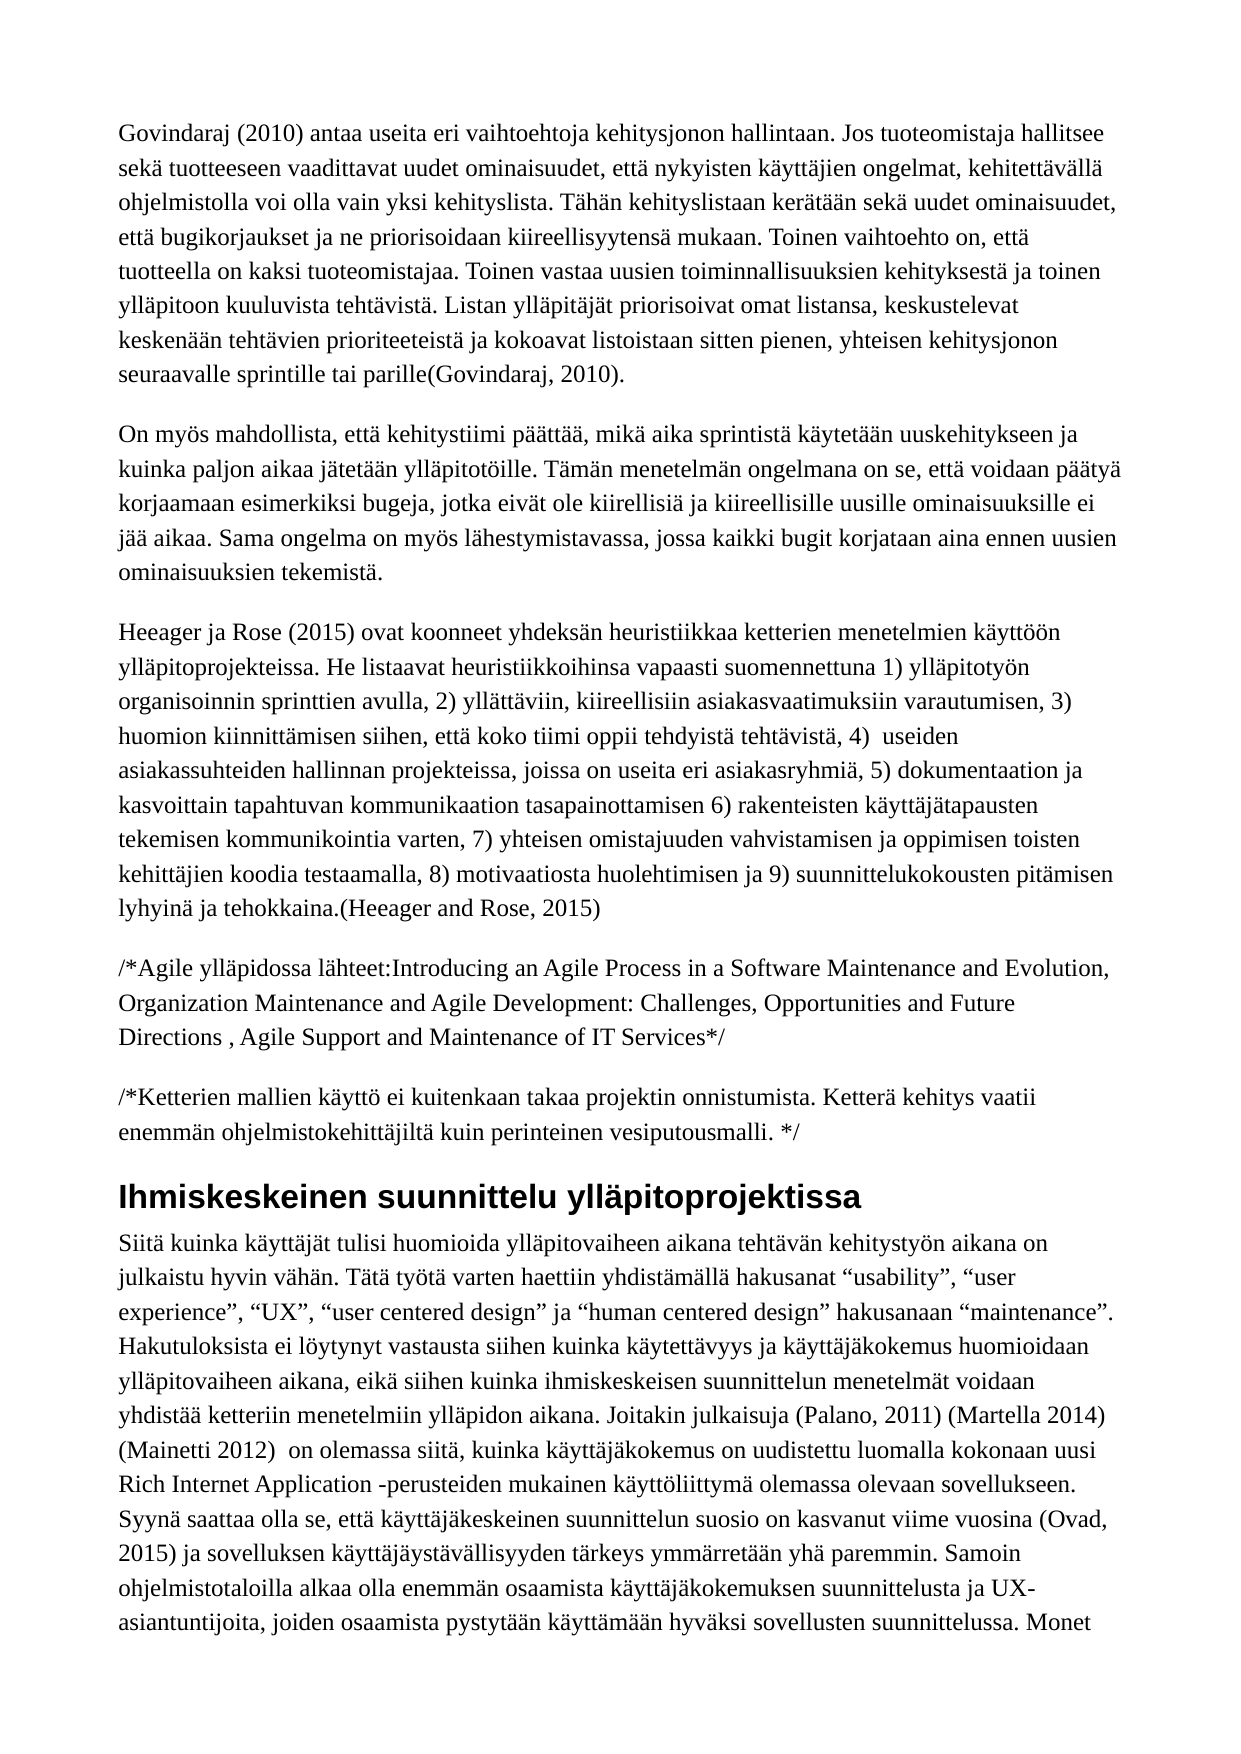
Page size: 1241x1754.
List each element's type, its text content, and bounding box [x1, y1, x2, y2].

text On myös mahdollista, että kehitystiimi päättää, mikä aika sprintistä käytetään uuskehitykseen ja kuinka paljon aikaa jätetään ylläpitotöille. Tämän menetelmän ongelmana on se, että voidaan päätyä korjaamaan esimerkiksi bugeja, jotka eivät ole kiirellisiä ja kiireellisille uusille ominaisuuksille ei jää aikaa. Sama ongelma on myös lähestymistavassa, jossa kaikki bugit korjataan aina ennen uusien ominaisuuksien tekemistä. [118, 419, 1122, 586]
text Govindaraj (2010) antaa useita eri vaihtoehtoja kehitysjonon hallintaan. Jos tuoteomistaja hallitsee sekä tuotteeseen vaadittavat uudet ominaisuudet, että nykyisten käyttäjien ongelmat, kehitettävällä ohjelmistolla voi olla vain yksi kehityslista. Tähän kehityslistaan kerätään sekä uudet ominaisuudet, että bugikorjaukset ja ne priorisoidaan kiireellisyytensä mukaan. Toinen vaihtoehto on, että tuotteella on kaksi tuoteomistajaa. Toinen vastaa uusien toiminnallisuuksien kehityksestä ja toinen ylläpitoon kuuluvista tehtävistä. Listan ylläpitäjät priorisoivat omat listansa, keskustelevat keskenään tehtävien prioriteeteistä ja kokoavat listoistaan sitten pienen, yhteisen kehitysjonon seuraavalle sprintille tai parille(Govindaraj, 2010)⁠. [118, 118, 1122, 388]
text /*Agile ylläpidossa lähteet:Introducing an Agile Process in a Software Maintenance and Evolution, Organization Maintenance and Agile Development: Challenges, Opportunities and Future Directions , Agile Support and Maintenance of IT Services*/ [118, 953, 1122, 1051]
text Siitä kuinka käyttäjät tulisi huomioida ylläpitovaiheen aikana tehtävän kehitystyön aikana on julkaistu hyvin vähän. Tätä työtä varten haettiin yhdistämällä hakusanat “usability”, “user experience”, “UX”, “user centered design” ja “human centered design” hakusanaan “maintenance”. Hakutuloksista ei löytynyt vastausta siihen kuinka käytettävyys ja käyttäjäkokemus huomioidaan ylläpitovaiheen aikana, eikä siihen kuinka ihmiskeskeisen suunnittelun menetelmät voidaan yhdistää ketteriin menetelmiin ylläpidon aikana. Joitakin julkaisuja (Palano, 2011) (Martella 2014) (Mainetti 2012) on olemassa siitä, kuinka käyttäjäkokemus on uudistettu luomalla kokonaan uusi Rich Internet Application -perusteiden mukainen käyttöliittymä olemassa olevaan sovellukseen. Syynä saattaa olla se, että käyttäjäkeskeinen suunnittelun suosio on kasvanut viime vuosina (Ovad, 2015) ja sovelluksen käyttäjäystävällisyyden tärkeys ymmärretään yhä paremmin. Samoin ohjelmistotaloilla alkaa olla enemmän osaamista käyttäjäkokemuksen suunnittelusta ja UX-asiantuntijoita, joiden osaamista pystytään käyttämään hyväksi sovellusten suunnittelussa. Monet [118, 1228, 1122, 1636]
subtitle Ihmiskeskeinen suunnittelu ylläpitoprojektissa [118, 1177, 1122, 1215]
text /*Ketterien mallien käyttö ei kuitenkaan takaa projektin onnistumista. Ketterä kehitys vaatii enemmän ohjelmistokehittäjiltä kuin perinteinen vesiputousmalli. */ [118, 1082, 1122, 1145]
text Heeager ja Rose (2015) ovat koonneet yhdeksän heuristiikkaa ketterien menetelmien käyttöön ylläpitoprojekteissa. He listaavat heuristiikkoihinsa vapaasti suomennettuna 1) ylläpitotyön organisoinnin sprinttien avulla, 2) yllättäviin, kiireellisiin asiakasvaatimuksiin varautumisen, 3) huomion kiinnittämisen siihen, että koko tiimi oppii tehdyistä tehtävistä, 4) useiden asiakassuhteiden hallinnan projekteissa, joissa on useita eri asiakasryhmiä, 5) dokumentaation ja kasvoittain tapahtuvan kommunikaation tasapainottamisen 6) rakenteisten käyttäjätapausten tekemisen kommunikointia varten, 7) yhteisen omistajuuden vahvistamisen ja oppimisen toisten kehittäjien koodia testaamalla, 8) motivaatiosta huolehtimisen ja 9) suunnittelukokousten pitämisen lyhyinä ja tehokkaina.(Heeager and Rose, 2015)⁠ [118, 617, 1122, 922]
